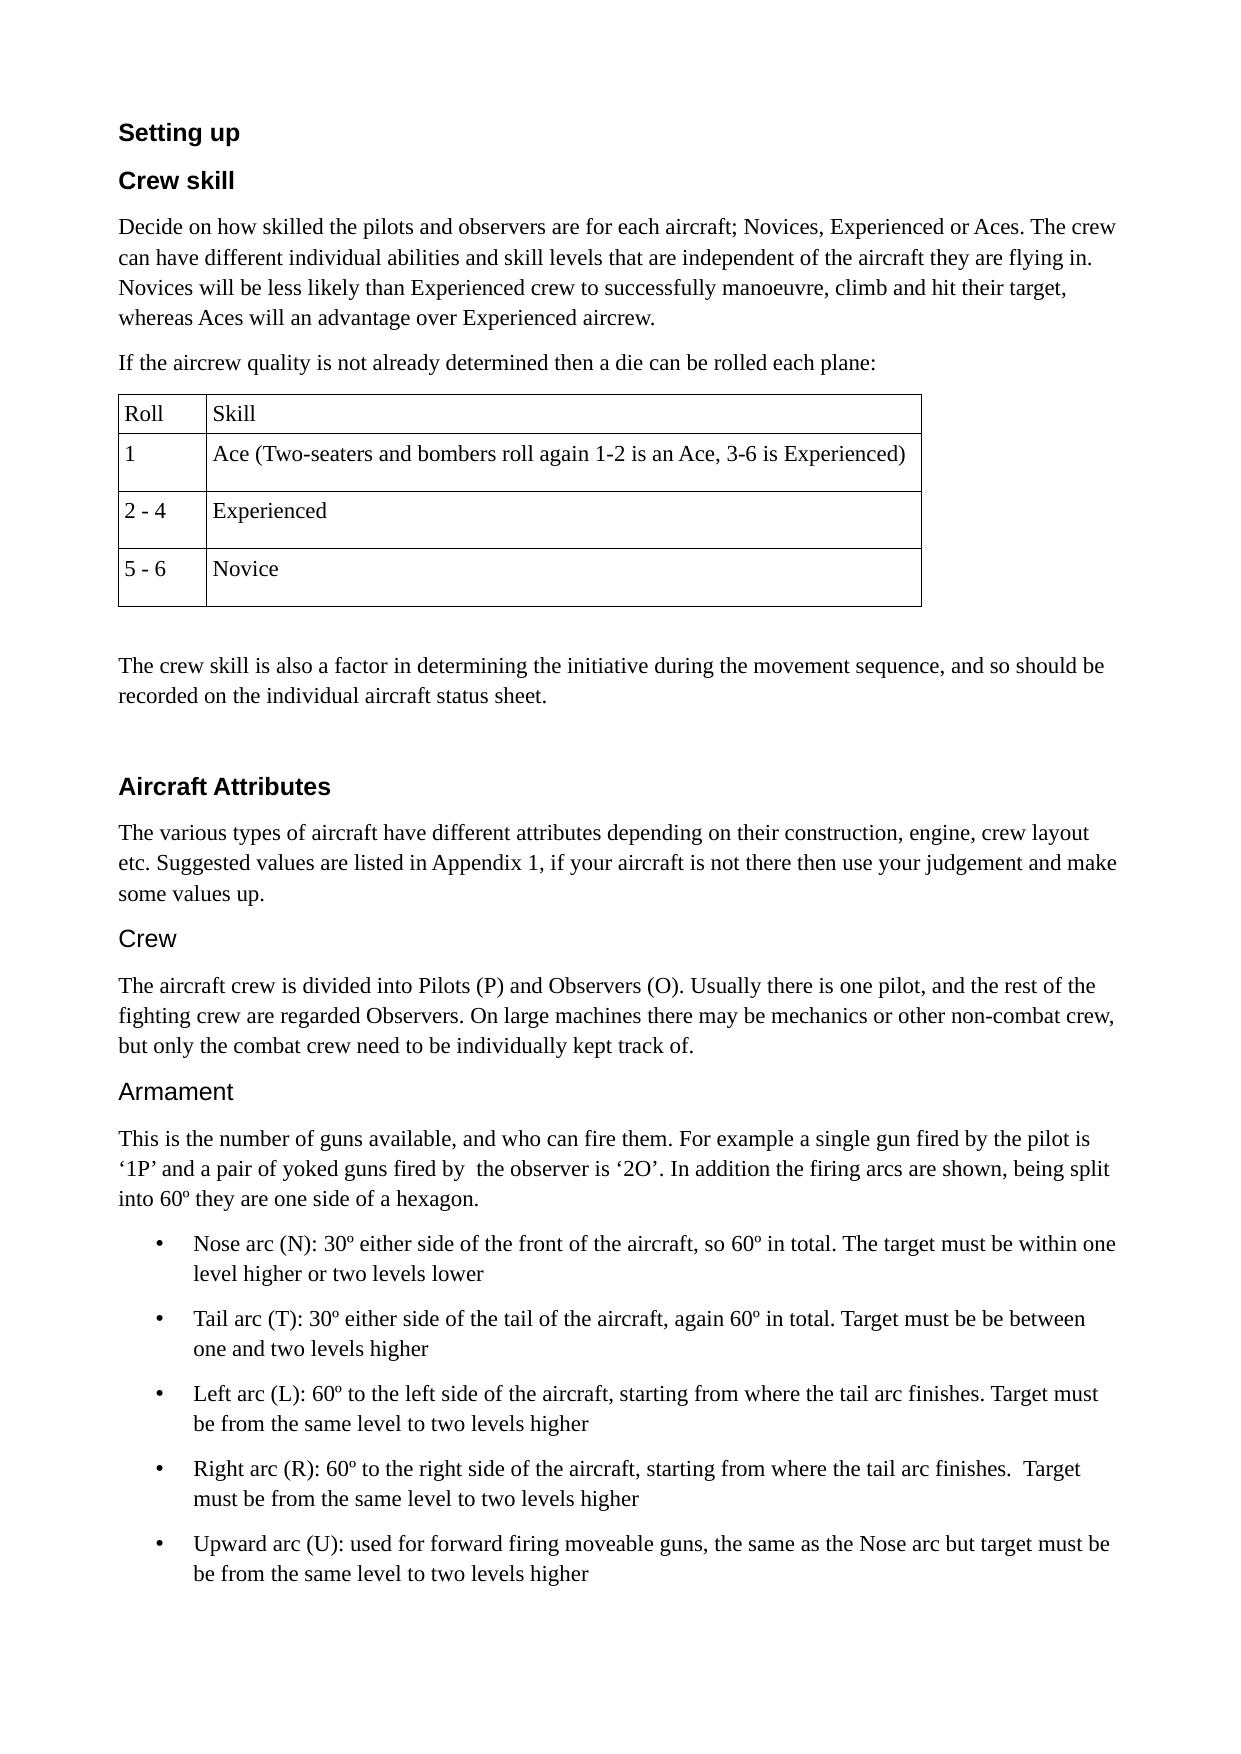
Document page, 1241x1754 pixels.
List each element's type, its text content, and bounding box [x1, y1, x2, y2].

list Left arc (L): 60º to the left side of the aircraft, starting from where the tail arc finishes. Target must be from the same level to two levels higher [156, 1380, 1122, 1437]
table_cell Novice [207, 549, 921, 606]
text Setting up [118, 118, 1122, 147]
text Decide on how skilled the pilots and observers are for each aircraft; Novices, Experienced or Aces. The crew can have different individual abilities and skill levels that are independent of the aircraft they are flying in. Novices will be less likely than Experienced crew to successfully manoeuvre, climb and hit their target, whereas Aces will an advantage over Experienced aircrew. [118, 213, 1122, 330]
list Upward arc (U): used for forward firing moveable guns, the same as the Nose arc but target must be be from the same level to two levels higher [156, 1530, 1122, 1587]
text Aircraft Attributes [118, 772, 1122, 800]
text The various types of aircraft have different attributes depending on their construction, engine, crew layout etc. Suggested values are listed in Appendix 1, if your aircraft is not there then use your judgement and make some values up. [118, 819, 1122, 906]
text The crew skill is also a factor in determining the initiative during the movement sequence, and so should be recorded on the individual aircraft status sheet. [118, 652, 1122, 708]
text Crew [118, 924, 1122, 953]
table_cell Experienced [207, 492, 921, 548]
table_header Roll [119, 395, 206, 433]
list Nose arc (N): 30º either side of the front of the aircraft, so 60º in total. The target must be within one level higher or two levels lower [156, 1230, 1122, 1287]
list Tail arc (T): 30º either side of the tail of the aircraft, again 60º in total. Target must be be between one and two levels higher [156, 1305, 1122, 1362]
table_header Skill [207, 395, 921, 433]
text This is the number of guns available, and who can fire them. For example a single gun fired by the pilot is ‘1P’ and a pair of yoked guns fired by the observer is ‘2O’. In addition the firing arcs are shown, being split into 60º they are one side of a hexagon. [118, 1125, 1122, 1212]
table_cell 1 [119, 434, 206, 491]
table_cell 5 - 6 [119, 549, 206, 606]
list Right arc (R): 60º to the right side of the aircraft, starting from where the tail arc finishes. Target must be from the same level to two levels higher [156, 1455, 1122, 1512]
text Armament [118, 1077, 1122, 1106]
text The aircraft crew is divided into Pilots (P) and Observers (O). Usually there is one pilot, and the rest of the fighting crew are regarded Observers. On large machines there may be mechanics or other non-combat crew, but only the combat crew need to be individually kept track of. [118, 972, 1122, 1059]
table_cell Ace (Two-seaters and bombers roll again 1-2 is an Ace, 3-6 is Experienced) [207, 434, 921, 491]
text If the aircrew quality is not already determined then a die can be rolled each plane: [118, 349, 1122, 375]
text Crew skill [118, 166, 1122, 194]
table_cell 2 - 4 [119, 492, 206, 548]
